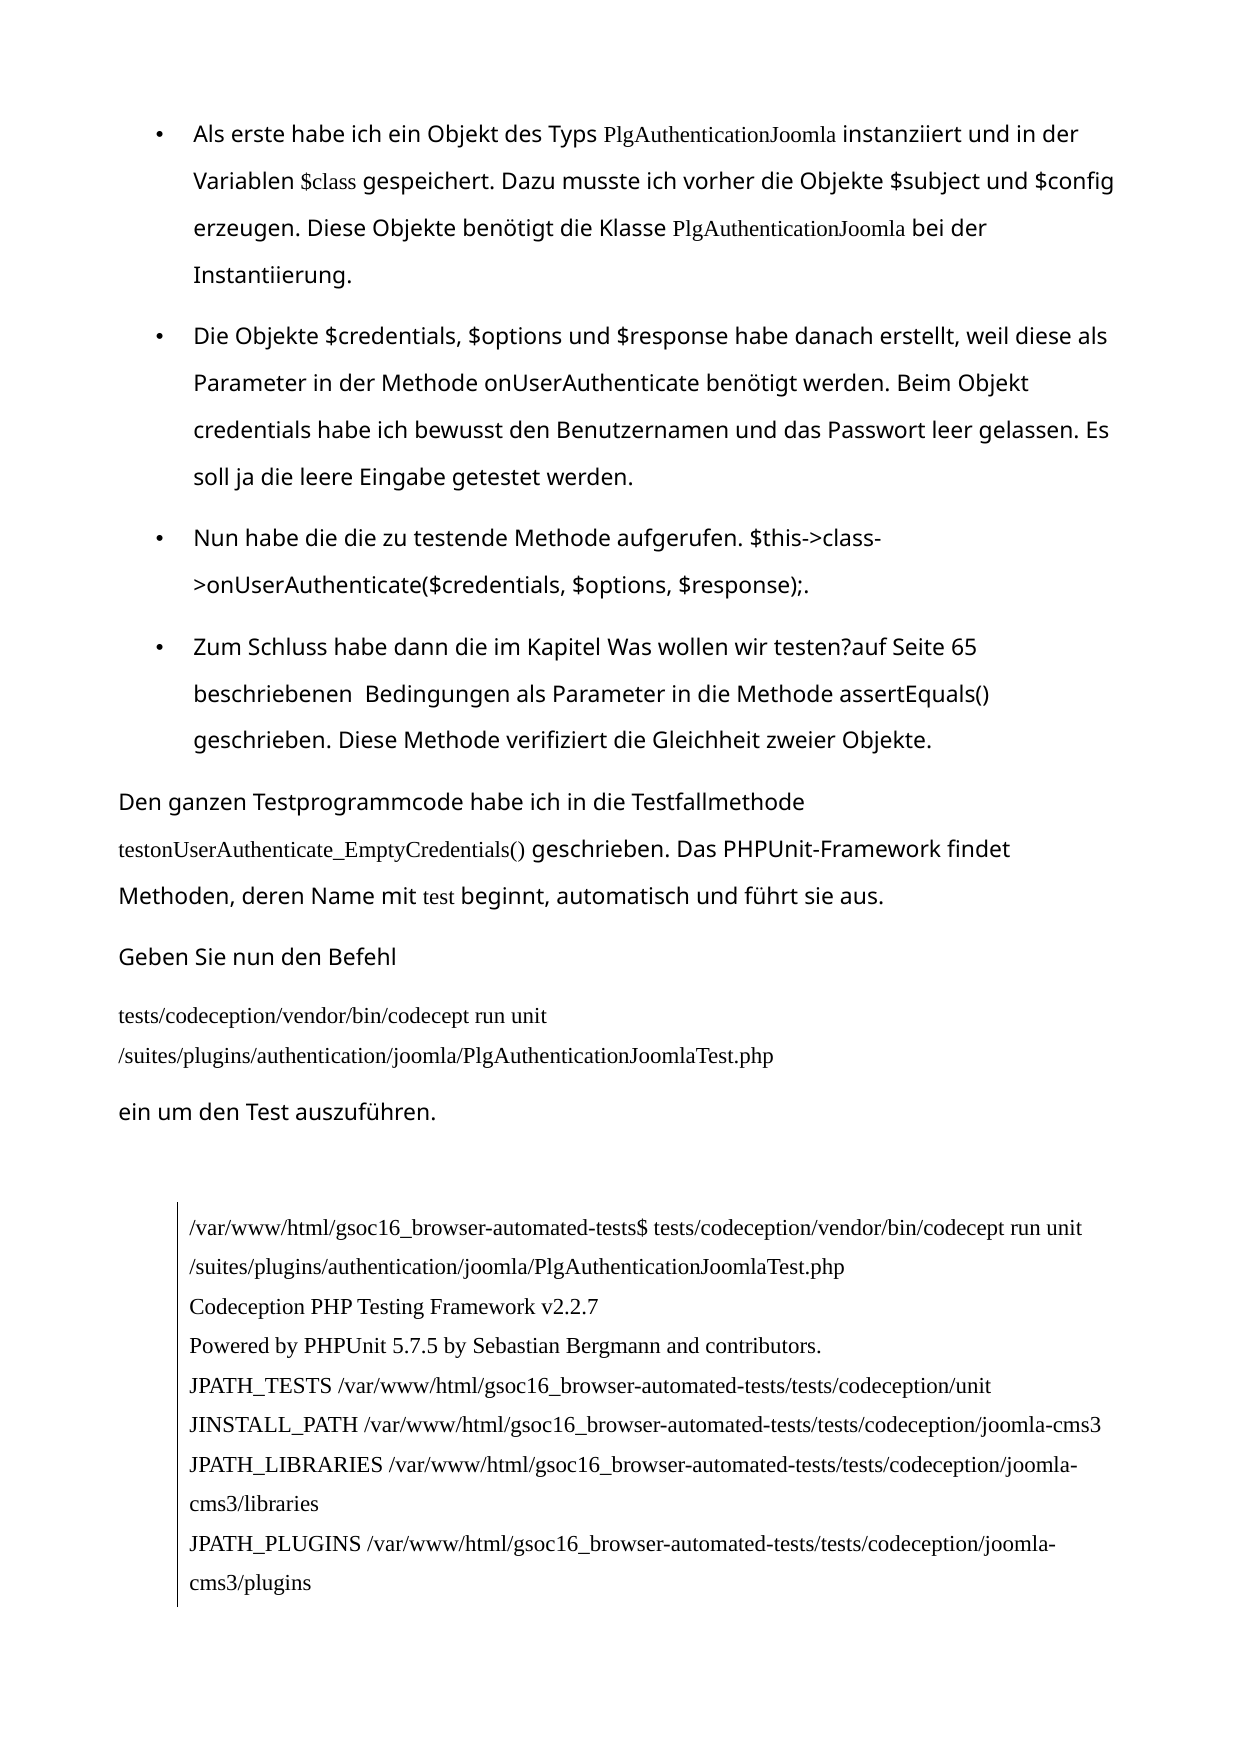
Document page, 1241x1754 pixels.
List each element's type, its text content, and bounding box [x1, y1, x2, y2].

list Die Objekte $credentials, $options und $response habe danach erstellt, weil diese als Parameter in der Methode onUserAuthenticate benötigt werden. Beim Objekt credentials habe ich bewusst den Benutzernamen und das Passwort leer gelassen. Es soll ja die leere Eingabe getestet werden. [156, 320, 1122, 492]
text /var/www/html/gsoc16_browser-automated-tests$ tests/codeception/vendor/bin/codecept run unit /suites/plugins/authentication/joomla/PlgAuthenticationJoomlaTest.php Codeception PHP Testing Framework v2.2.7 Powered by PHPUnit 5.7.5 by Sebastian Bergmann and contributors. JPATH_TESTS /var/www/html/gsoc16_browser-automated-tests/tests/codeception/unit JINSTALL_PATH /var/www/html/gsoc16_browser-automated-tests/tests/codeception/joomla-cms3 JPATH_LIBRARIES /var/www/html/gsoc16_browser-automated-tests/tests/codeception/joomla-cms3/libraries JPATH_PLUGINS /var/www/html/gsoc16_browser-automated-tests/tests/codeception/joomla-cms3/plugins [178, 1202, 1122, 1607]
list Als erste habe ich ein Objekt des Typs PlgAuthenticationJoomla instanziiert und in der Variablen $class gespeichert. Dazu musste ich vorher die Objekte $subject und $config erzeugen. Diese Objekte benötigt die Klasse PlgAuthenticationJoomla bei der Instantiierung. [156, 118, 1122, 290]
text ein um den Test auszuführen. [118, 1096, 1122, 1127]
text tests/codeception/vendor/bin/codecept run unit /suites/plugins/authentication/joomla/PlgAuthenticationJoomlaTest.php [118, 1002, 1122, 1068]
text Geben Sie nun den Befehl [118, 941, 1122, 972]
text Den ganzen Testprogrammcode habe ich in die Testfallmethode testonUserAuthenticate_EmptyCredentials() geschrieben. Das PHPUnit-Framework findet Methoden, deren Name mit test beginnt, automatisch und führt sie aus. [118, 786, 1122, 911]
list Zum Schluss habe dann die im Kapitel Was wollen wir testen?auf Seite 62 beschriebenen Bedingungen als Parameter in die Methode assertEquals() geschrieben. Diese Methode verifiziert die Gleichheit zweier Objekte. [156, 631, 1122, 756]
list Nun habe die die zu testende Methode aufgerufen. $this->class->onUserAuthenticate($credentials, $options, $response);. [156, 522, 1122, 600]
